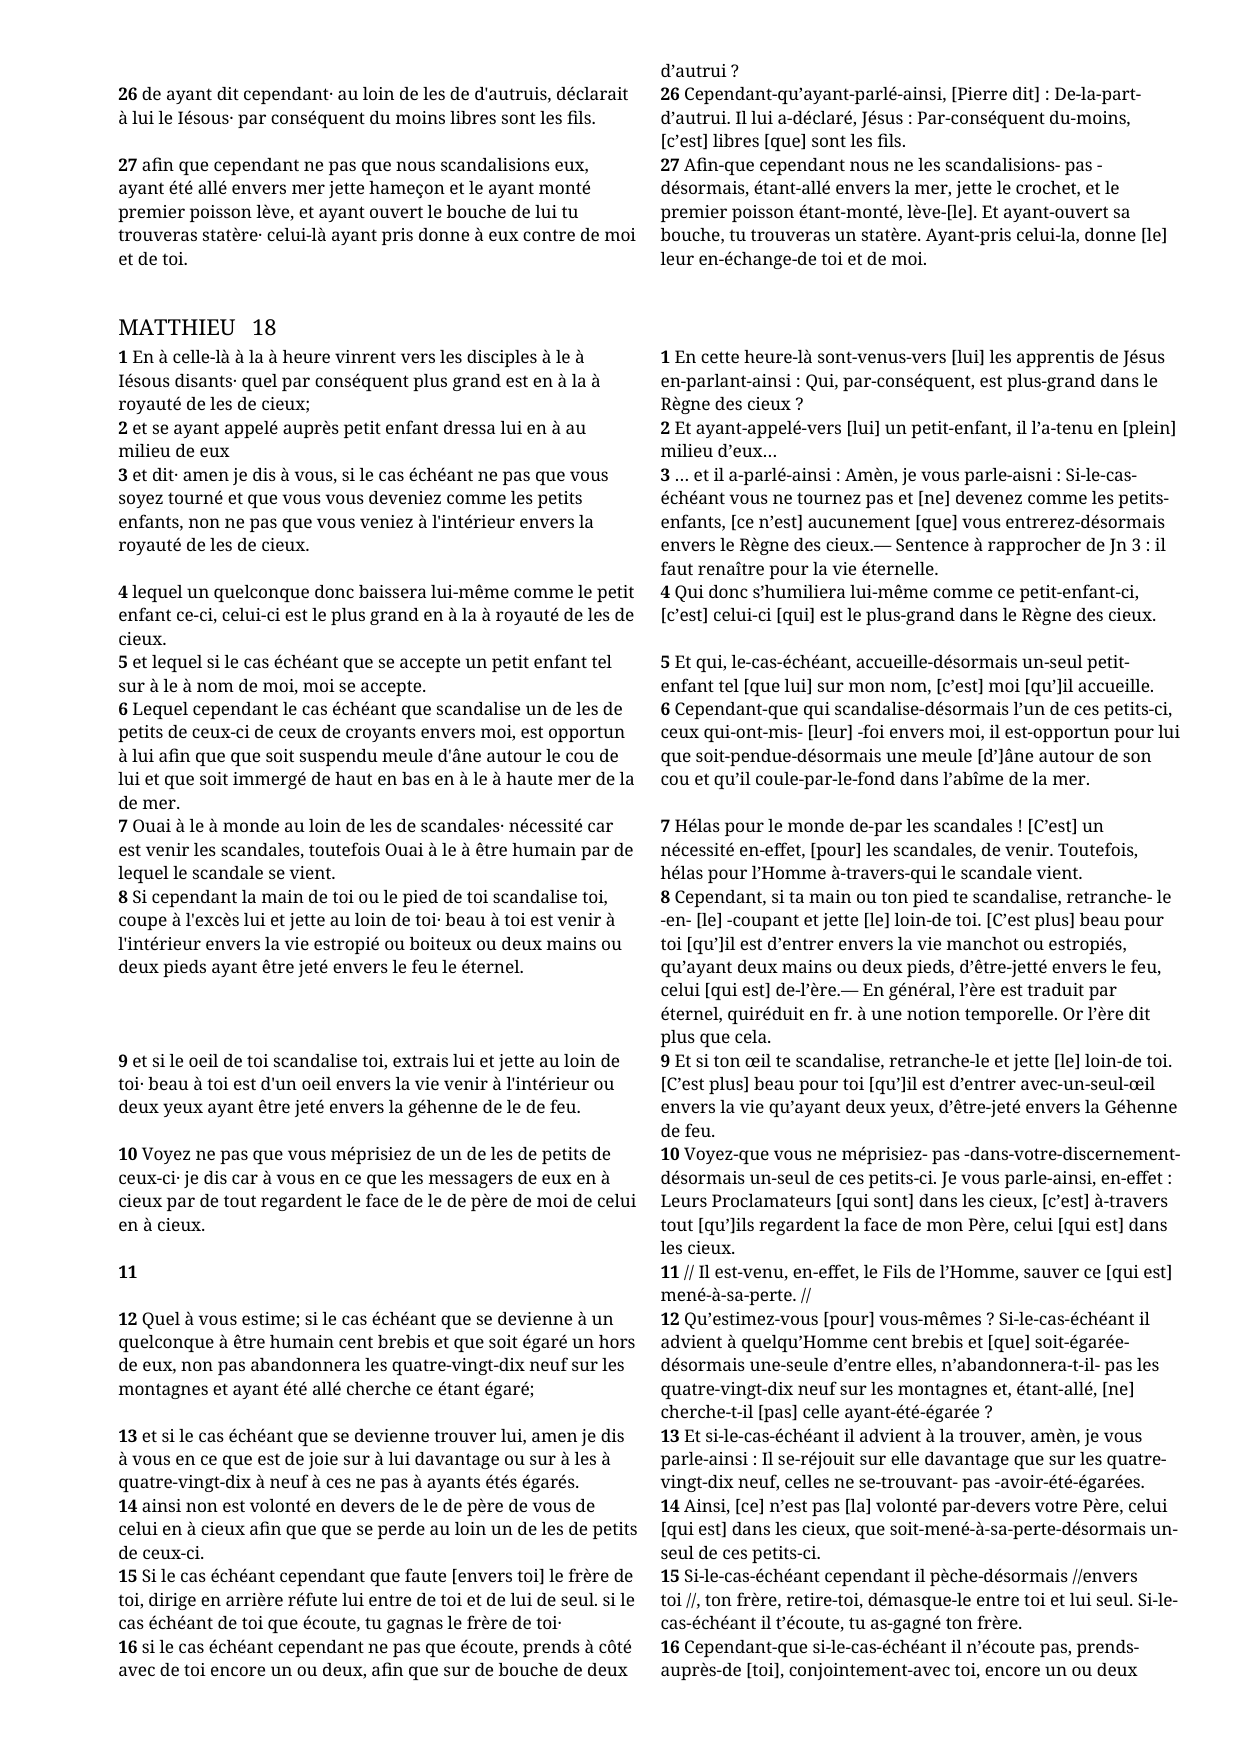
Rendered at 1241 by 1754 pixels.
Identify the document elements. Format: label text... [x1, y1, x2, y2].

table_cell 13 Et si-le-cas-échéant il advient à la trouver, amèn, je vous parle-ainsi : Il se-réjouit sur elle davantage que sur les quatre-vingt-dix neuf, celles ne se-trouvant- pas -avoir-été-égarées. [660, 1424, 1181, 1494]
table_cell 12 Quel à vous estime; si le cas échéant que se devienne à un quelconque à être humain cent brebis et que soit égaré un hors de eux, non pas abandonnera les quatre-vingt-dix neuf sur les montagnes et ayant été allé cherche ce étant égaré; [118, 1307, 639, 1424]
table_cell 27 Afin-que cependant nous ne les scandalisions- pas -désormais, étant-allé envers la mer, jette le crochet, et le premier poisson étant-monté, lève-[le]. Et ayant-ouvert sa bouche, tu trouveras un statère. Ayant-pris celui-la, donne [le] leur en-échange-de toi et de moi. [660, 153, 1181, 270]
table_cell 4 Qui donc s’humiliera lui-même comme ce petit-enfant-ci, [c’est] celui-ci [qui] est le plus-grand dans le Règne des cieux. [660, 580, 1181, 650]
table_cell 25 Il a-parlé-ainsi : Oui ! Et étant-allé envers la maison-d’habitation, il [l’]a-devancé-par-avance, Jésus, en-parlant-ainsi : Qu’estimes-tu pour toi-même, Simon ? Les rois de la terre, de-la-part-de qui prennent-ils redevances-à-acquitter (= achever) ou impôts ? De-la-part-de leurs fils ou-bien de-la-part-d’autrui ? [660, 59, 1181, 82]
table_cell 12 Qu’estimez-vous [pour] vous-mêmes ? Si-le-cas-échéant il advient à quelqu’Homme cent brebis et [que] soit-égarée-désormais une-seule d’entre elles, n’abandonnera-t-il- pas les quatre-vingt-dix neuf sur les montagnes et, étant-allé, [ne] cherche-t-il [pas] celle ayant-été-égarée ? [660, 1307, 1181, 1424]
table_cell 15 Si le cas échéant cependant que faute [envers toi] le frère de toi, dirige en arrière réfute lui entre de toi et de lui de seul. si le cas échéant de toi que écoute, tu gagnas le frère de toi· [118, 1564, 639, 1635]
table_cell [639, 1494, 660, 1564]
table_cell 10 Voyez-que vous ne méprisiez- pas -dans-votre-discernement-désormais un-seul de ces petits-ci. Je vous parle-ainsi, en-effet : Leurs Proclamateurs [qui sont] dans les cieux, [c’est] à-travers tout [qu’]ils regardent la face de mon Père, celui [qui est] dans les cieux. [660, 1143, 1181, 1260]
table_cell 14 Ainsi, [ce] n’est pas [la] volonté par-devers votre Père, celui [qui est] dans les cieux, que soit-mené-à-sa-perte-désormais un-seul de ces petits-ci. [660, 1494, 1181, 1564]
table_cell 9 et si le oeil de toi scandalise toi, extrais lui et jette au loin de toi· beau à toi est d'un oeil envers la vie venir à l'intérieur ou deux yeux ayant être jeté envers la géhenne de le de feu. [118, 1049, 639, 1142]
table_cell 14 ainsi non est volonté en devers de le de père de vous de celui en à cieux afin que que se perde au loin un de les de petits de ceux-ci. [118, 1494, 639, 1564]
table_cell [639, 697, 660, 814]
table_cell 5 et lequel si le cas échéant que se accepte un petit enfant tel sur à le à nom de moi, moi se accepte. [118, 650, 639, 697]
table_cell [639, 814, 660, 885]
table_cell [639, 416, 660, 463]
table_cell 15 Si-le-cas-échéant cependant il pèche-désormais //envers toi //, ton frère, retire-toi, démasque-le entre toi et lui seul. Si-le-cas-échéant il t’écoute, tu as-gagné ton frère. [660, 1564, 1181, 1635]
table_cell [639, 650, 660, 697]
table_cell [639, 1307, 660, 1424]
table_cell 4 lequel un quelconque donc baissera lui-même comme le petit enfant ce-ci, celui-ci est le plus grand en à la à royauté de les de cieux. [118, 580, 639, 650]
table_header 1 En cette heure-là sont-venus-vers [lui] les apprentis de Jésus en-parlant-ainsi : Qui, par-conséquent, est plus-grand dans le Règne des cieux ? [660, 346, 1181, 416]
table_cell [639, 885, 660, 1049]
table_cell [639, 1564, 660, 1635]
table_cell 2 Et ayant-appelé-vers [lui] un petit-enfant, il l’a-tenu en [plein] milieu d’eux… [660, 416, 1181, 463]
table_cell [639, 59, 660, 82]
table_cell 16 Cependant-que si-le-cas-échéant il n’écoute pas, prends-auprès-de [toi], conjointement-avec toi, encore un ou deux [frères], afin-que [ce soit] sur la bouche de deux ou trois témoins [que] soit-maintenu-désormais tout propos. [660, 1635, 1181, 1682]
table_cell 6 Cependant-que qui scandalise-désormais l’un de ces petits-ci, ceux qui-ont-mis- [leur] -foi envers moi, il est-opportun pour lui que soit-pendue-désormais une meule [d’]âne autour de son cou et qu’il coule-par-le-fond dans l’abîme de la mer. [660, 697, 1181, 814]
table_cell 11 // Il est-venu, en-effet, le Fils de l’Homme, sauver ce [qui est] mené-à-sa-perte. // [660, 1260, 1181, 1307]
table_cell 16 si le cas échéant cependant ne pas que écoute, prends à côté avec de toi encore un ou deux, afin que sur de bouche de deux de témoins ou de trois que soit dressé tout oral· [118, 1635, 639, 1682]
table_cell [639, 1260, 660, 1307]
table_cell 8 Si cependant la main de toi ou le pied de toi scandalise toi, coupe à l'excès lui et jette au loin de toi· beau à toi est venir à l'intérieur envers la vie estropié ou boiteux ou deux mains ou deux pieds ayant être jeté envers le feu le éternel. [118, 885, 639, 1049]
table_cell 6 Lequel cependant le cas échéant que scandalise un de les de petits de ceux-ci de ceux de croyants envers moi, est opportun à lui afin que que soit suspendu meule d'âne autour le cou de lui et que soit immergé de haut en bas en à le à haute mer de la de mer. [118, 697, 639, 814]
table_cell 11 [118, 1260, 639, 1307]
table_cell [639, 1635, 660, 1682]
table_cell [639, 153, 660, 270]
table_cell 9 Et si ton œil te scandalise, retranche-le et jette [le] loin-de toi. [C’est plus] beau pour toi [qu’]il est d’entrer avec-un-seul-œil envers la vie qu’ayant deux yeux, d’être-jeté envers la Géhenne de feu. [660, 1049, 1181, 1142]
table_cell 7 Ouai à le à monde au loin de les de scandales· nécessité car est venir les scandales, toutefois Ouai à le à être humain par de lequel le scandale se vient. [118, 814, 639, 885]
table_cell 8 Cependant, si ta main ou ton pied te scandalise, retranche- le -en- [le] -coupant et jette [le] loin-de toi. [C’est plus] beau pour toi [qu’]il est d’entrer envers la vie manchot ou estropiés, qu’ayant deux mains ou deux pieds, d’être-jetté envers le feu, celui [qui est] de-l’ère.— En général, l’ère est traduit par éternel, quiréduit en fr. à une notion temporelle. Or l’ère dit plus que cela. [660, 885, 1181, 1049]
table_cell 5 Et qui, le-cas-échéant, accueille-désormais un-seul petit-enfant tel [que lui] sur mon nom, [c’est] moi [qu’]il accueille. [660, 650, 1181, 697]
table_cell 3 et dit· amen je dis à vous, si le cas échéant ne pas que vous soyez tourné et que vous vous deveniez comme les petits enfants, non ne pas que vous veniez à l'intérieur envers la royauté de les de cieux. [118, 463, 639, 580]
table_cell 2 et se ayant appelé auprès petit enfant dressa lui en à au milieu de eux [118, 416, 639, 463]
table_cell [639, 1424, 660, 1494]
table_cell 27 afin que cependant ne pas que nous scandalisions eux, ayant été allé envers mer jette hameçon et le ayant monté premier poisson lève, et ayant ouvert le bouche de lui tu trouveras statère· celui-là ayant pris donne à eux contre de moi et de toi. [118, 153, 639, 270]
table_cell 13 et si le cas échéant que se devienne trouver lui, amen je dis à vous en ce que est de joie sur à lui davantage ou sur à les à quatre-vingt-dix à neuf à ces ne pas à ayants étés égarés. [118, 1424, 639, 1494]
table_header 1 En à celle-là à la à heure vinrent vers les disciples à le à Iésous disants· quel par conséquent plus grand est en à la à royauté de les de cieux; [118, 346, 639, 416]
table_header [639, 346, 660, 416]
table_cell [639, 83, 660, 153]
table_cell [639, 463, 660, 580]
table_cell 7 Hélas pour le monde de-par les scandales ! [C’est] un nécessité en-effet, [pour] les scandales, de venir. Toutefois, hélas pour l’Homme à-travers-qui le scandale vient. [660, 814, 1181, 885]
table_cell 25 dit· oui. et ayant venu envers la maison d'habitation devança avant lui le Iésous disant· quel à toi estime, Simon; les rois de la de terre au loin de quels prennent achèvements ou cens; au loin de les de fils de eux ou au loin de les de d'autruis; [118, 59, 639, 82]
table_cell 3 … et il a-parlé-ainsi : Amèn, je vous parle-aisni : Si-le-cas-échéant vous ne tournez pas et [ne] devenez comme les petits-enfants, [ce n’est] aucunement [que] vous entrerez-désormais envers le Règne des cieux.— Sentence à rapprocher de Jn 3 : il faut renaître pour la vie éternelle. [660, 463, 1181, 580]
text MATTHIEU 18 [118, 311, 1181, 341]
table_cell [639, 580, 660, 650]
table_cell [639, 1143, 660, 1260]
table_cell [639, 1049, 660, 1142]
table_cell 10 Voyez ne pas que vous méprisiez de un de les de petits de ceux-ci· je dis car à vous en ce que les messagers de eux en à cieux par de tout regardent le face de le de père de moi de celui en à cieux. [118, 1143, 639, 1260]
table_cell 26 Cependant-qu’ayant-parlé-ainsi, [Pierre dit] : De-la-part-d’autrui. Il lui a-déclaré, Jésus : Par-conséquent du-moins, [c’est] libres [que] sont les fils. [660, 83, 1181, 153]
table_cell 26 de ayant dit cependant· au loin de les de d'autruis, déclarait à lui le Iésous· par conséquent du moins libres sont les fils. [118, 83, 639, 153]
